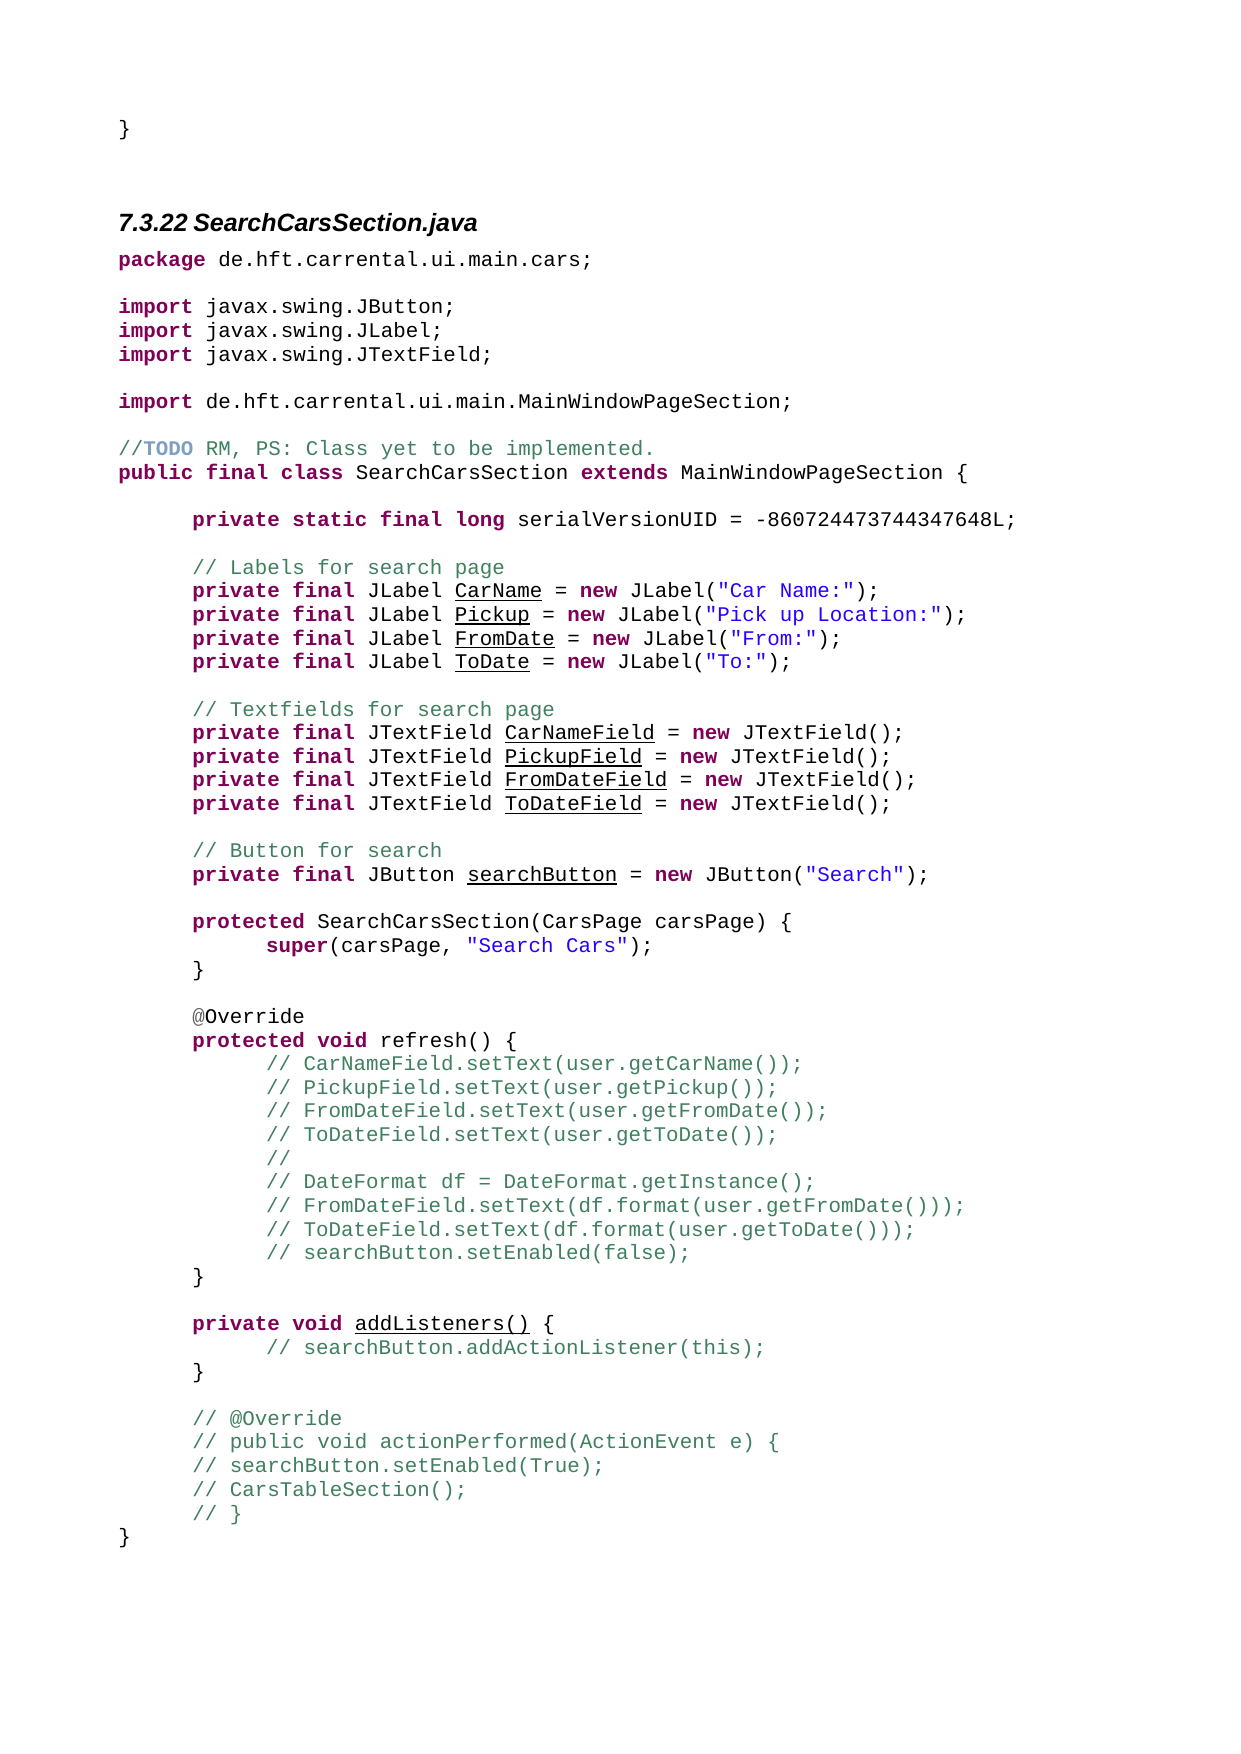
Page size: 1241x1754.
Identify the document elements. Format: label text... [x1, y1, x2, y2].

text // DateFormat df = DateFormat.getInstance(); [118, 1171, 1122, 1195]
text import javax.swing.JButton; [118, 297, 1122, 320]
text private final JLabel ToDate = new JLabel("To:"); [118, 651, 1122, 675]
subtitle SearchCarsSection.java [118, 208, 1122, 237]
text import javax.swing.JLabel; [118, 320, 1122, 344]
text protected void refresh() { [118, 1029, 1122, 1053]
text // CarNameField.setText(user.getCarName()); [118, 1053, 1122, 1077]
text } [118, 1266, 1122, 1290]
text super(carsPage, "Search Cars"); [118, 935, 1122, 959]
text protected SearchCarsSection(CarsPage carsPage) { [118, 911, 1122, 935]
text // searchButton.addActionListener(this); [118, 1337, 1122, 1361]
text package de.hft.carrental.ui.main.cars; [118, 249, 1122, 273]
text private final JLabel Pickup = new JLabel("Pick up Location:"); [118, 604, 1122, 628]
text // FromDateField.setText(user.getFromDate()); [118, 1101, 1122, 1124]
text public final class SearchCarsSection extends MainWindowPageSection { [118, 462, 1122, 486]
text } [118, 1361, 1122, 1384]
text private final JTextField ToDateField = new JTextField(); [118, 793, 1122, 817]
text // @Override [118, 1408, 1122, 1432]
text // PickupField.setText(user.getPickup()); [118, 1077, 1122, 1101]
text // FromDateField.setText(df.format(user.getFromDate())); [118, 1195, 1122, 1219]
text private final JLabel CarName = new JLabel("Car Name:"); [118, 580, 1122, 604]
text // searchButton.setEnabled(false); [118, 1242, 1122, 1266]
text // ToDateField.setText(df.format(user.getToDate())); [118, 1219, 1122, 1242]
text } [118, 1526, 1122, 1550]
text private void addListeners() { [118, 1313, 1122, 1337]
text import javax.swing.JTextField; [118, 344, 1122, 367]
text // ToDateField.setText(user.getToDate()); [118, 1124, 1122, 1148]
text private final JTextField CarNameField = new JTextField(); [118, 722, 1122, 746]
text private static final long serialVersionUID = -860724473744347648L; [118, 509, 1122, 533]
text private final JTextField PickupField = new JTextField(); [118, 746, 1122, 769]
text import de.hft.carrental.ui.main.MainWindowPageSection; [118, 391, 1122, 415]
text private final JButton searchButton = new JButton("Search"); [118, 864, 1122, 888]
text // [118, 1148, 1122, 1171]
text // } [118, 1502, 1122, 1526]
text private final JTextField FromDateField = new JTextField(); [118, 769, 1122, 793]
text // public void actionPerformed(ActionEvent e) { [118, 1432, 1122, 1455]
text } [118, 118, 1122, 142]
text private final JLabel FromDate = new JLabel("From:"); [118, 628, 1122, 651]
text // searchButton.setEnabled(True); [118, 1455, 1122, 1479]
text } [118, 959, 1122, 982]
text // Labels for search page [118, 557, 1122, 580]
text @Override [118, 1006, 1122, 1029]
text // Button for search [118, 840, 1122, 864]
text // Textfields for search page [118, 698, 1122, 722]
text //TODO RM, PS: Class yet to be implemented. [118, 438, 1122, 462]
text // CarsTableSection(); [118, 1479, 1122, 1502]
